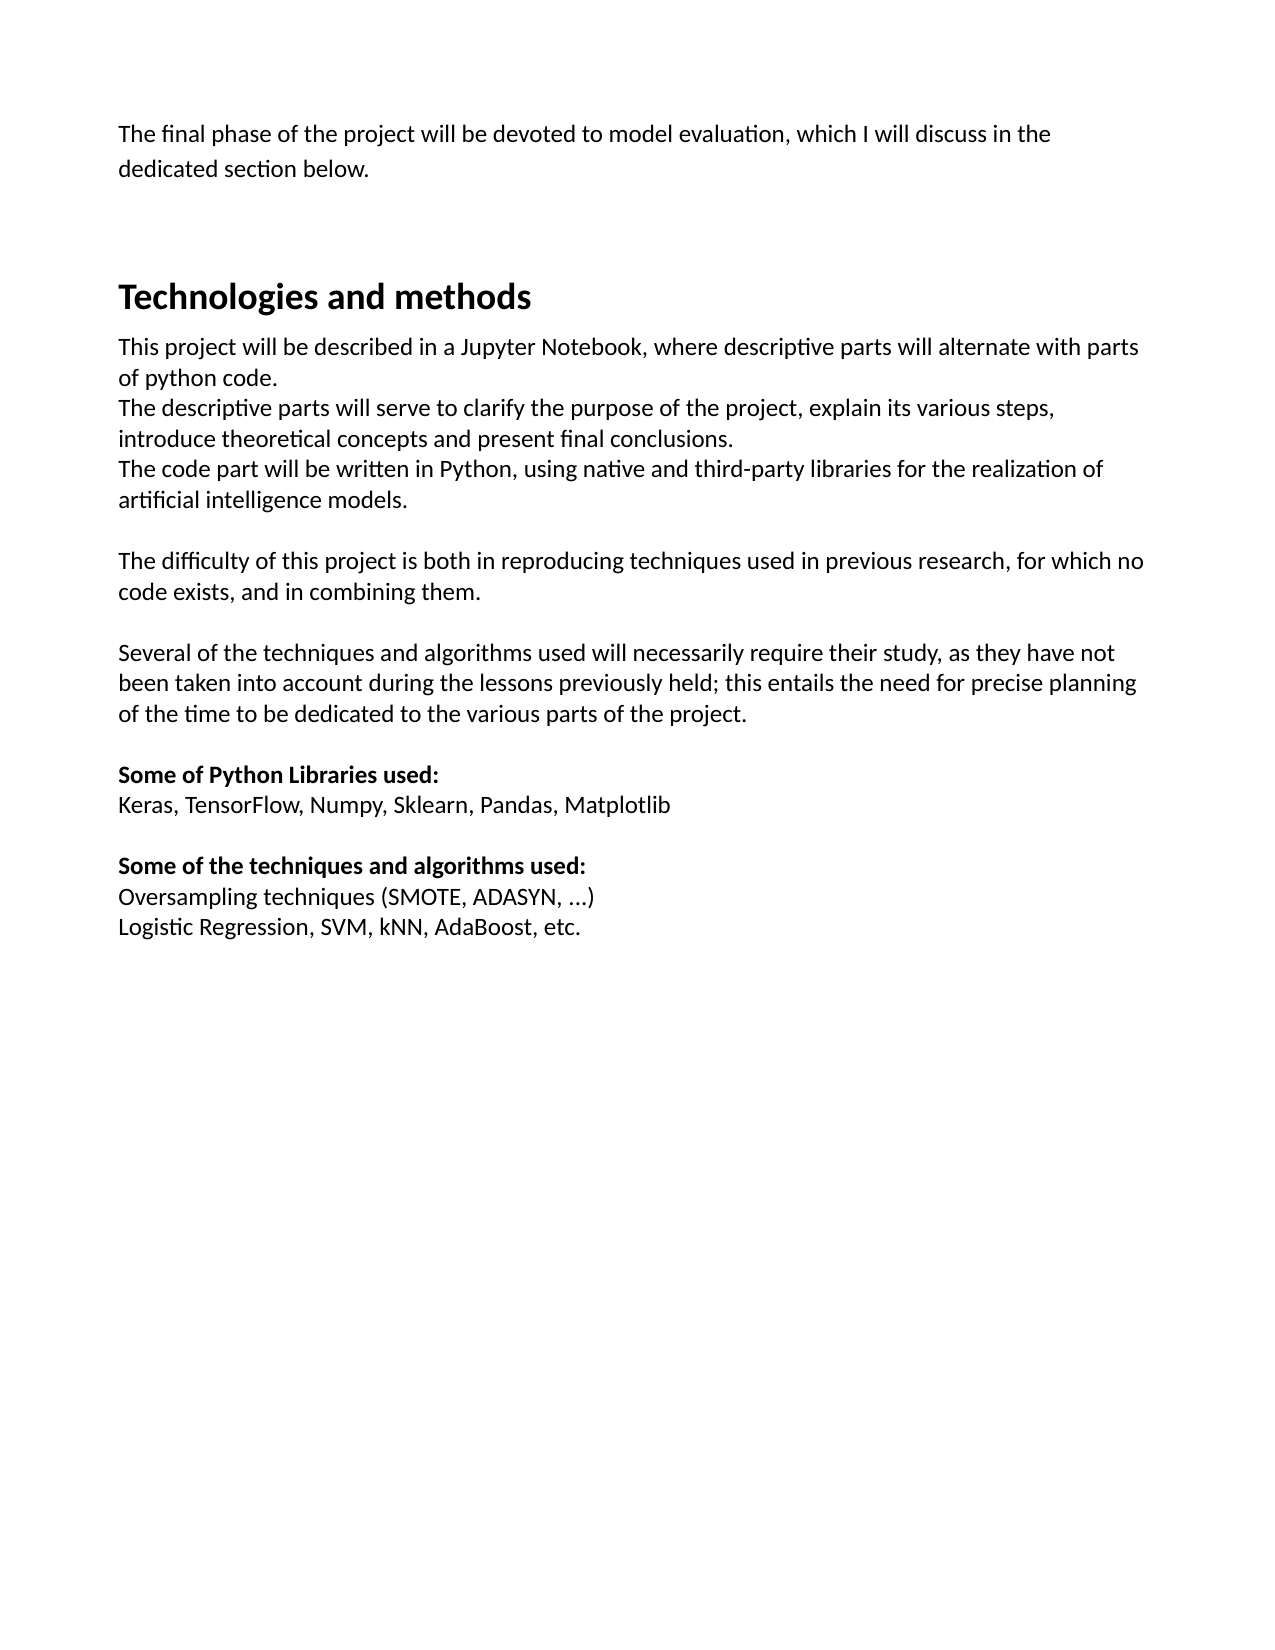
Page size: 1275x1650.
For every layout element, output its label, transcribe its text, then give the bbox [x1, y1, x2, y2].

text The final phase of the project will be devoted to model evaluation, which I will discuss in the dedicated section below. [118, 118, 1157, 184]
text Some of Python Libraries used: [118, 759, 1157, 789]
text Some of the techniques and algorithms used: [118, 850, 1157, 881]
text Logistic Regression, SVM, kNN, AdaBoost, etc. [118, 911, 1157, 942]
text The code part will be written in Python, using native and third-party libraries for the realization of artificial intelligence models. [118, 453, 1157, 514]
text The difficulty of this project is both in reproducing techniques used in previous research, for which no code exists, and in combining them. [118, 545, 1157, 606]
text The descriptive parts will serve to clarify the purpose of the project, explain its various steps, introduce theoretical concepts and present final conclusions. [118, 392, 1157, 453]
text Several of the techniques and algorithms used will necessarily require their study, as they have not been taken into account during the lessons previously held; this entails the need for precise planning of the time to be dedicated to the various parts of the project. [118, 637, 1157, 728]
subtitle Technologies and methods [118, 273, 1157, 319]
text Keras, TensorFlow, Numpy, Sklearn, Pandas, Matplotlib [118, 789, 1157, 820]
text This project will be described in a Jupyter Notebook, where descriptive parts will alternate with parts of python code. [118, 331, 1157, 392]
text Oversampling techniques (SMOTE, ADASYN, ...) [118, 881, 1157, 911]
